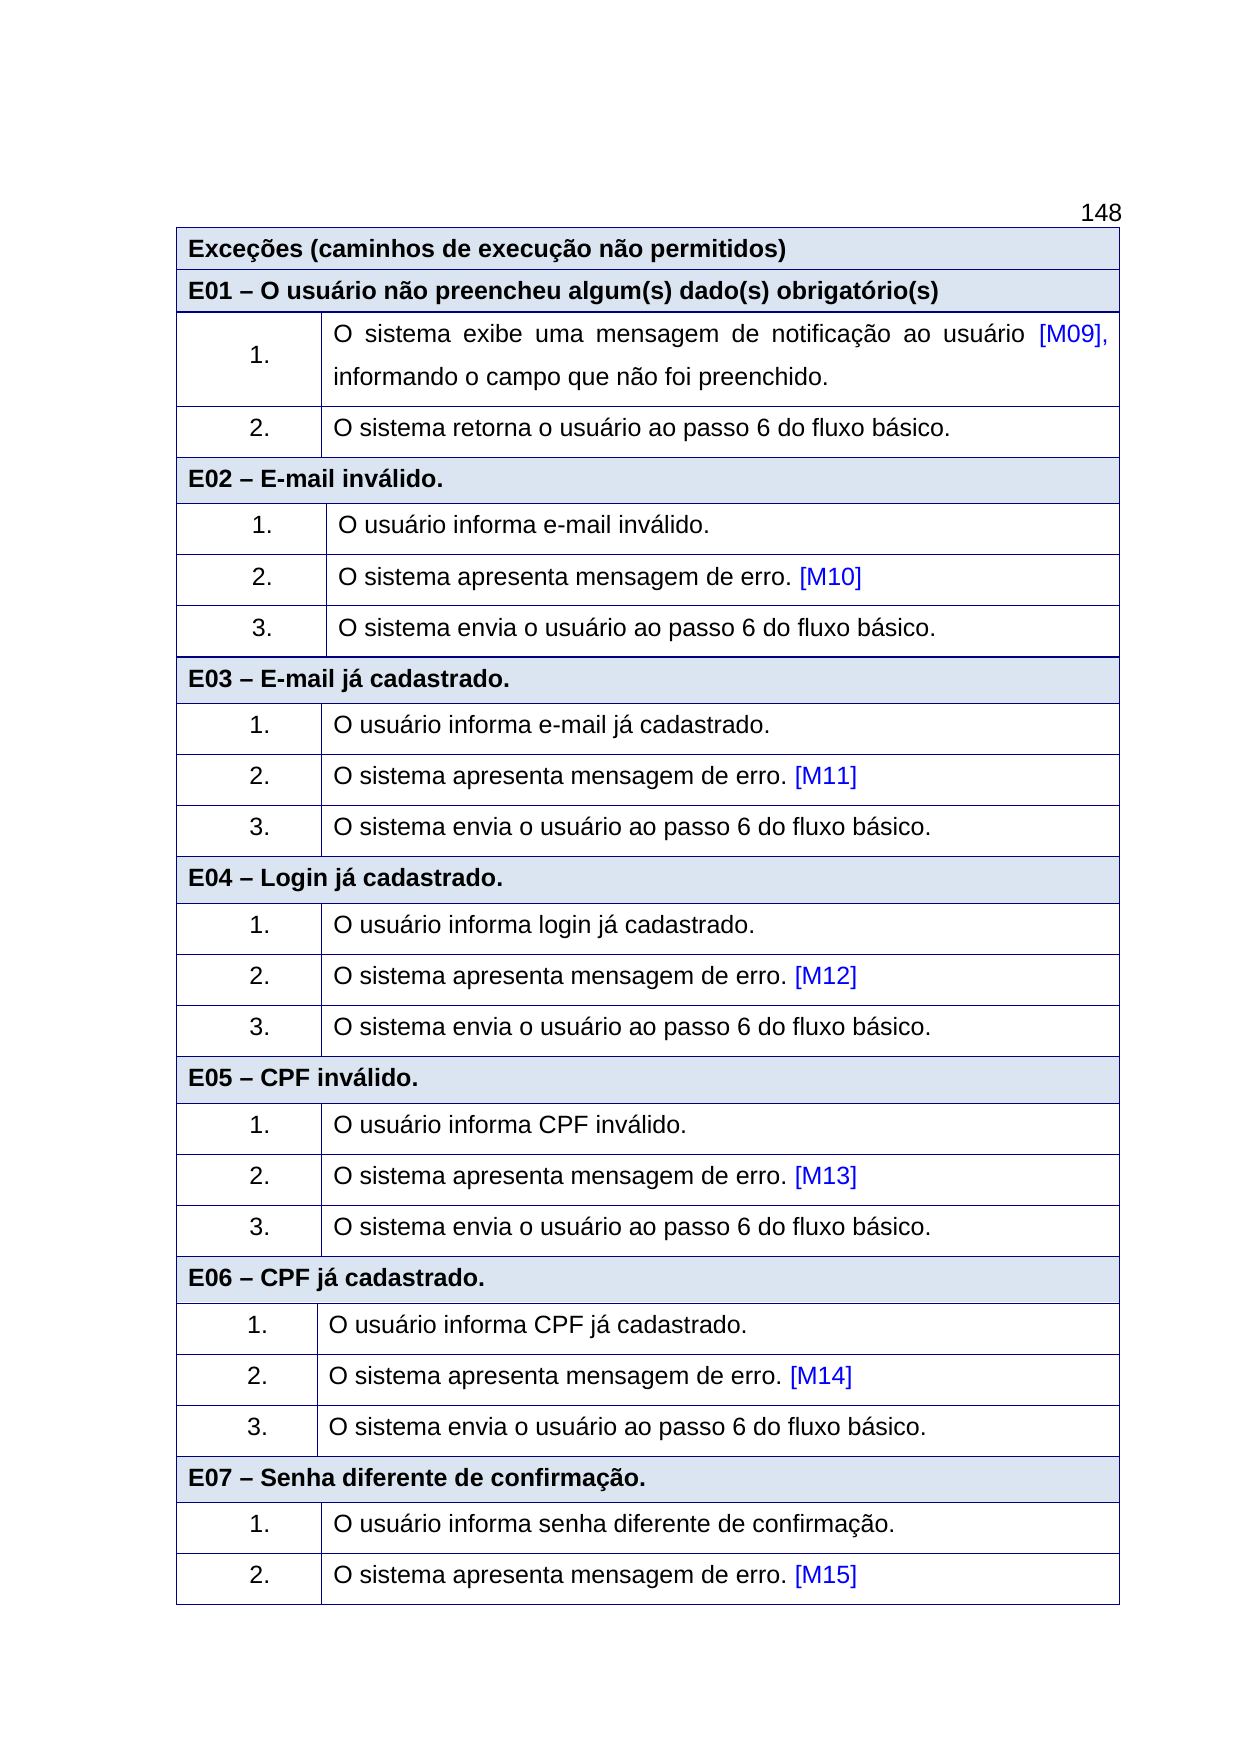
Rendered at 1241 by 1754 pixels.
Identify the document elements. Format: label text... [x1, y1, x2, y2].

table_cell [177, 1006, 321, 1056]
table_cell O sistema envia o usuário ao passo 6 do fluxo básico. [322, 1006, 1119, 1056]
table_cell E02 – E-mail inválido. [177, 458, 1119, 503]
table_cell O sistema apresenta mensagem de erro. [M15] [322, 1554, 1119, 1604]
table_cell [177, 904, 321, 954]
table_cell [177, 755, 321, 805]
table_cell [177, 1206, 321, 1256]
table_cell O usuário informa senha diferente de confirmação. [322, 1503, 1119, 1553]
table_cell [177, 555, 326, 605]
table_cell [177, 313, 321, 406]
table_cell O sistema apresenta mensagem de erro. [M14] [318, 1355, 1119, 1404]
table_cell [177, 1406, 317, 1456]
table_cell [177, 955, 321, 1005]
table_cell O usuário informa CPF já cadastrado. [318, 1304, 1119, 1353]
table_cell O usuário informa CPF inválido. [322, 1104, 1119, 1154]
table_cell O sistema apresenta mensagem de erro. [M12] [322, 955, 1119, 1005]
table_cell O sistema exibe uma mensagem de notificação ao usuário [M09], informando o campo que não foi preenchido. [322, 313, 1119, 406]
table_cell [177, 504, 326, 554]
table_cell E07 – Senha diferente de confirmação. [177, 1457, 1119, 1502]
table_cell E03 – E-mail já cadastrado. [177, 658, 1119, 703]
table_cell O usuário informa e-mail inválido. [327, 504, 1119, 554]
table_cell O sistema envia o usuário ao passo 6 do fluxo básico. [322, 1206, 1119, 1256]
table_cell O sistema apresenta mensagem de erro. [M10] [327, 555, 1119, 605]
table_cell [177, 1304, 317, 1353]
table_cell [177, 1355, 317, 1404]
table_cell O sistema envia o usuário ao passo 6 do fluxo básico. [327, 606, 1119, 656]
table_cell O usuário informa e-mail já cadastrado. [322, 704, 1119, 754]
table_cell [177, 1104, 321, 1154]
table_cell O sistema apresenta mensagem de erro. [M13] [322, 1155, 1119, 1205]
table_cell O sistema envia o usuário ao passo 6 do fluxo básico. [318, 1406, 1119, 1456]
table_cell [177, 1503, 321, 1553]
table_cell E05 – CPF inválido. [177, 1057, 1119, 1103]
table_cell [177, 1554, 321, 1604]
table_cell [177, 606, 326, 656]
table_cell O sistema retorna o usuário ao passo 6 do fluxo básico. [322, 407, 1119, 457]
table_cell [177, 806, 321, 856]
table_cell E01 – O usuário não preencheu algum(s) dado(s) obrigatório(s) [177, 270, 1119, 311]
table_cell [177, 704, 321, 754]
table_cell O usuário informa login já cadastrado. [322, 904, 1119, 954]
table_cell E06 – CPF já cadastrado. [177, 1257, 1119, 1302]
table_cell [177, 407, 321, 457]
table_cell O sistema apresenta mensagem de erro. [M11] [322, 755, 1119, 805]
table_cell [177, 1155, 321, 1205]
table_cell Exceções (caminhos de execução não permitidos) [177, 228, 1119, 269]
table_cell O sistema envia o usuário ao passo 6 do fluxo básico. [322, 806, 1119, 856]
table_cell E04 – Login já cadastrado. [177, 857, 1119, 903]
